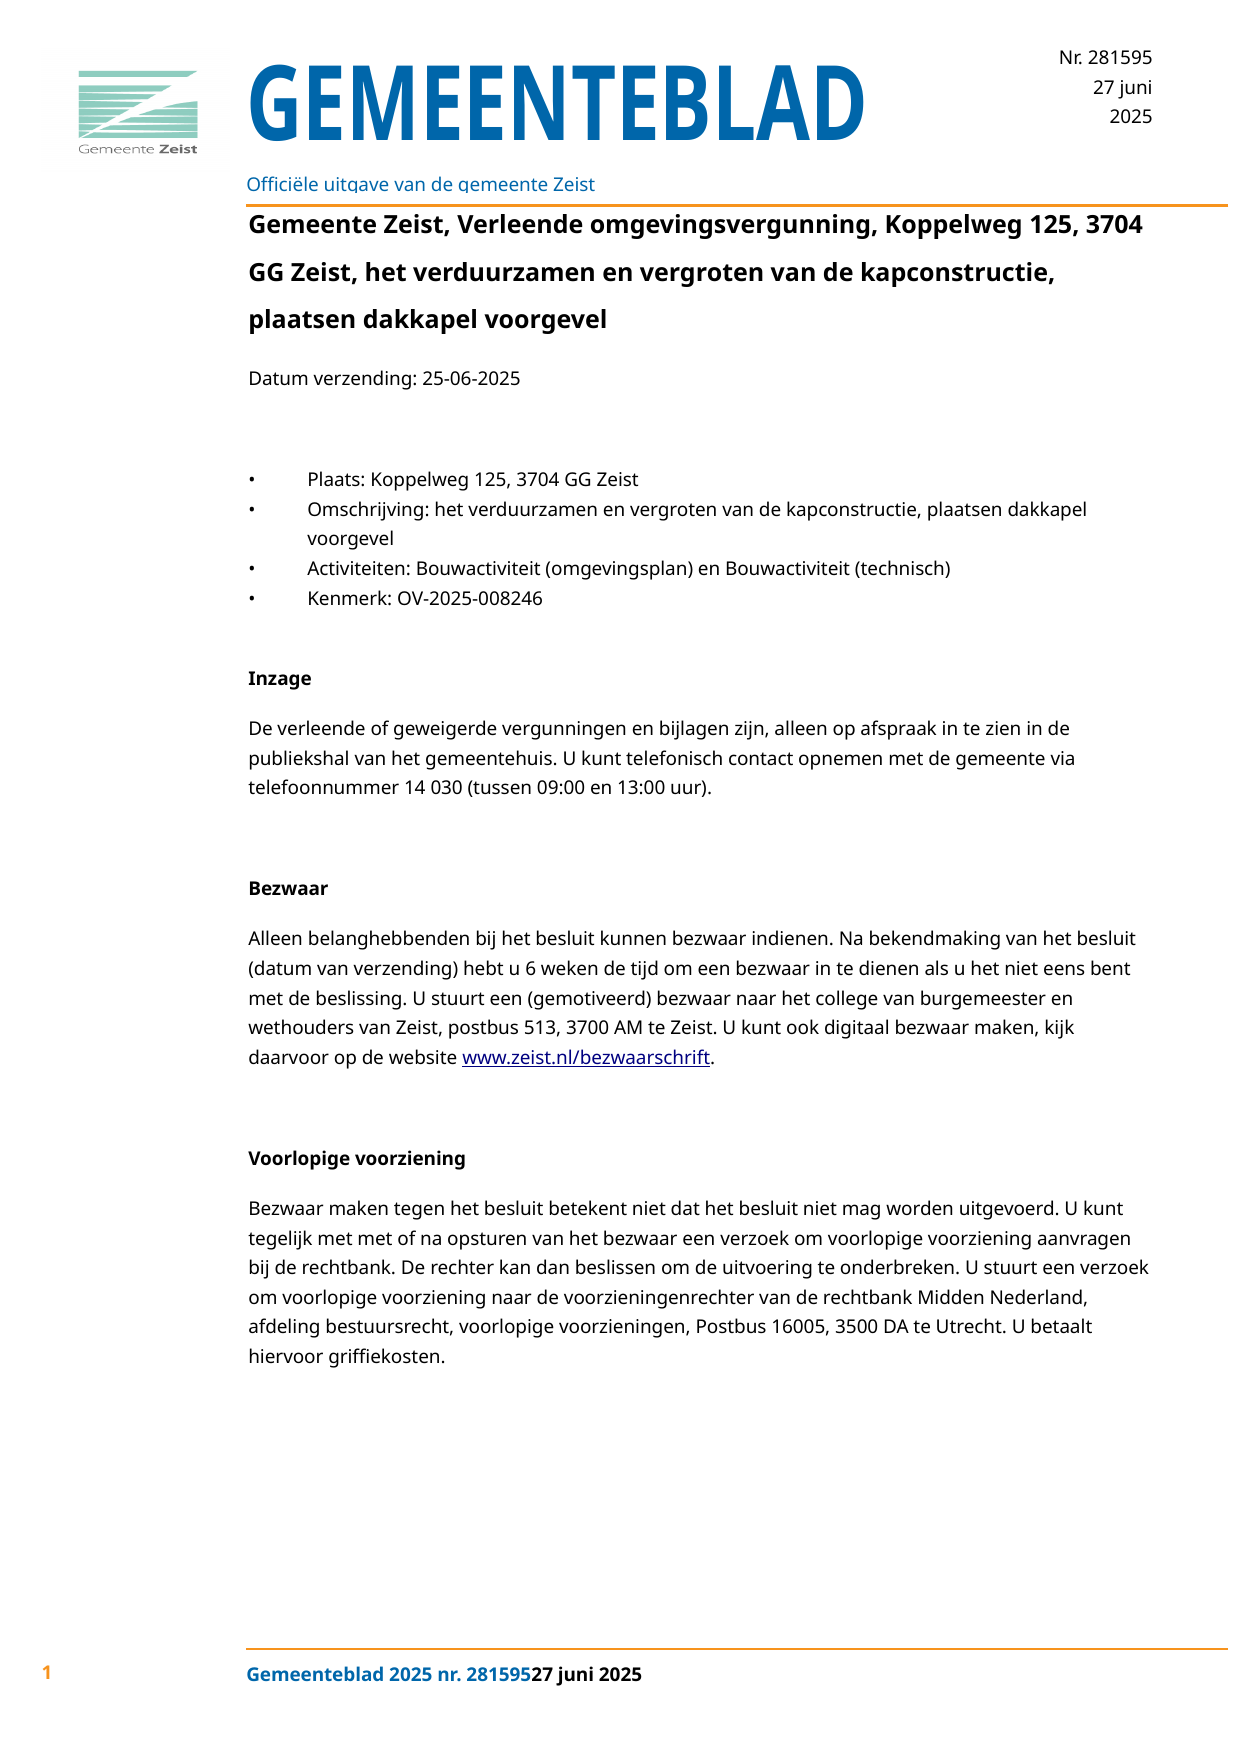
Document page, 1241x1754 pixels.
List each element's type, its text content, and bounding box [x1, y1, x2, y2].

text Inzage [248, 665, 1152, 690]
list Kenmerk: OV-2025-008246 [248, 585, 1152, 610]
text Voorlopige voorziening [248, 1145, 1152, 1170]
text Bezwaar [248, 875, 1152, 901]
text Bezwaar maken tegen het besluit betekent niet dat het besluit niet mag worden uitgevoerd. U kunt tegelijk met met of na opsturen van het bezwaar een verzoek om voorlopige voorziening aanvragen bij de rechtbank. De rechter kan dan beslissen om de uitvoering te onderbreken. U stuurt een verzoek om voorlopige voorziening naar de voorzieningenrechter van de rechtbank Midden Nederland, afdeling bestuursrecht, voorlopige voorzieningen, Postbus 16005, 3500 DA te Utrecht. U betaalt hiervoor griffiekosten. [248, 1195, 1152, 1369]
picture [41, 47, 231, 172]
list Activiteiten: Bouwactiviteit (omgevingsplan) en Bouwactiviteit (technisch) [248, 555, 1152, 581]
list Plaats: Koppelweg 125, 3704 GG Zeist [248, 466, 1152, 492]
text Gemeente Zeist, Verleende omgevingsvergunning, Koppelweg 125, 3704 GG Zeist, het verduurzamen en vergroten van de kapconstructie, plaatsen dakkapel voorgevel [248, 207, 1152, 336]
list Omschrijving: het verduurzamen en vergroten van de kapconstructie, plaatsen dakkapel voorgevel [248, 496, 1152, 551]
text De verleende of geweigerde vergunningen en bijlagen zijn, alleen op afspraak in te zien in de publiekshal van het gemeentehuis. U kunt telefonisch contact opnemen met de gemeente via telefoonnummer 14 030 (tussen 09:00 en 13:00 uur). [248, 715, 1152, 800]
text Alleen belanghebbenden bij het besluit kunnen bezwaar indienen. Na bekendmaking van het besluit (datum van verzending) hebt u 6 weken de tijd om een bezwaar in te dienen als u het niet eens bent met de beslissing. U stuurt een (gemotiveerd) bezwaar naar het college van burgemeester en wethouders van Zeist, postbus 513, 3700 AM te Zeist. U kunt ook digitaal bezwaar maken, kijk daarvoor op de website www.zeist.nl/bezwaarschrift. [248, 926, 1152, 1069]
text Datum verzending: 25-06-2025 [248, 366, 1152, 391]
